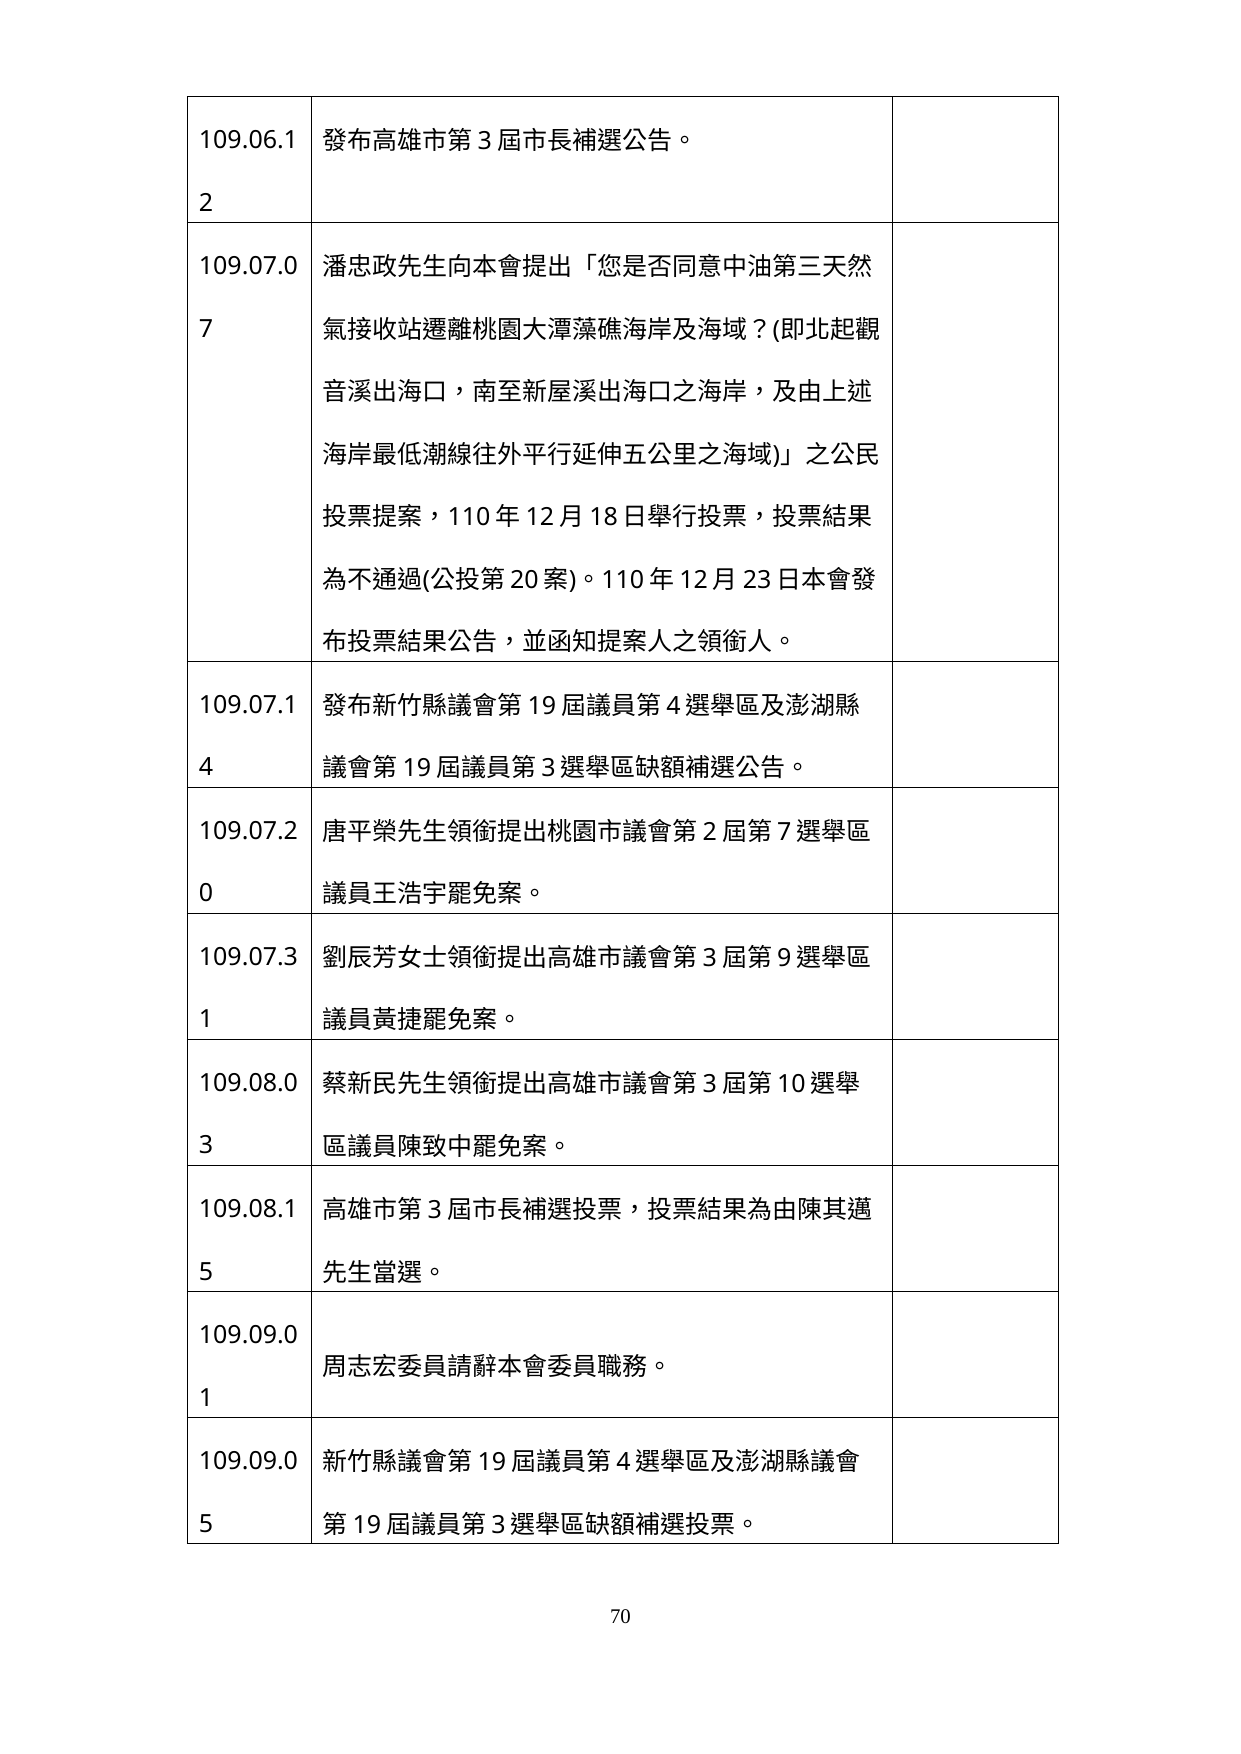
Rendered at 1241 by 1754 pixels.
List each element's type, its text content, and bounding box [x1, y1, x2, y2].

table_cell [893, 1166, 1058, 1291]
table_cell 唐平榮先生領銜提出桃園市議會第2屆第7選舉區 議員王浩宇罷免案。 [312, 788, 892, 913]
table_cell 109.08.03 [188, 1040, 311, 1165]
table_cell 蔡新民先生領銜提出高雄市議會第3屆第10選舉區議員陳致中罷免案。 [312, 1040, 892, 1165]
table_cell 劉辰芳女士領銜提出高雄市議會第3屆第9選舉區議員黃捷罷免案。 [312, 914, 892, 1039]
table_cell 周志宏委員請辭本會委員職務。 [312, 1292, 892, 1417]
table_cell [893, 97, 1058, 222]
table_cell [893, 223, 1058, 661]
table_cell 109.07.20 [188, 788, 311, 913]
table_cell 109.07.07 [188, 223, 311, 661]
table_cell [893, 1418, 1058, 1543]
table_cell [893, 788, 1058, 913]
table_cell 109.09.01 [188, 1292, 311, 1417]
table_cell 發布新竹縣議會第19屆議員第4選舉區及澎湖縣議會第19屆議員第3選舉區缺額補選公告。 [312, 662, 892, 787]
table_cell [893, 1292, 1058, 1417]
table_cell 發布高雄市第3屆市長補選公告。 [312, 97, 892, 222]
table_cell 潘忠政先生向本會提出「您是否同意中油第三天然氣接收站遷離桃園大潭藻礁海岸及海域？(即北起觀音溪出海口，南至新屋溪出海口之海岸，及由上述海岸最低潮線往外平行延伸五公里之海域)」之公民投票提案，110年12月18日舉行投票，投票結果為不通過(公投第20案)。110年12月23日本會發布投票結果公告，並函知提案人之領銜人。 [312, 223, 892, 661]
table_cell 109.08.15 [188, 1166, 311, 1291]
table_cell 新竹縣議會第19屆議員第4選舉區及澎湖縣議會第19屆議員第3選舉區缺額補選投票。 [312, 1418, 892, 1543]
table_cell [893, 914, 1058, 1039]
table_cell [893, 662, 1058, 787]
table_cell 109.06.12 [188, 97, 311, 222]
table_cell [893, 1040, 1058, 1165]
table_cell 109.09.05 [188, 1418, 311, 1543]
table_cell 109.07.31 [188, 914, 311, 1039]
table_cell 高雄市第3屆市長補選投票，投票結果為由陳其邁先生當選。 [312, 1166, 892, 1291]
table_cell 109.07.14 [188, 662, 311, 787]
